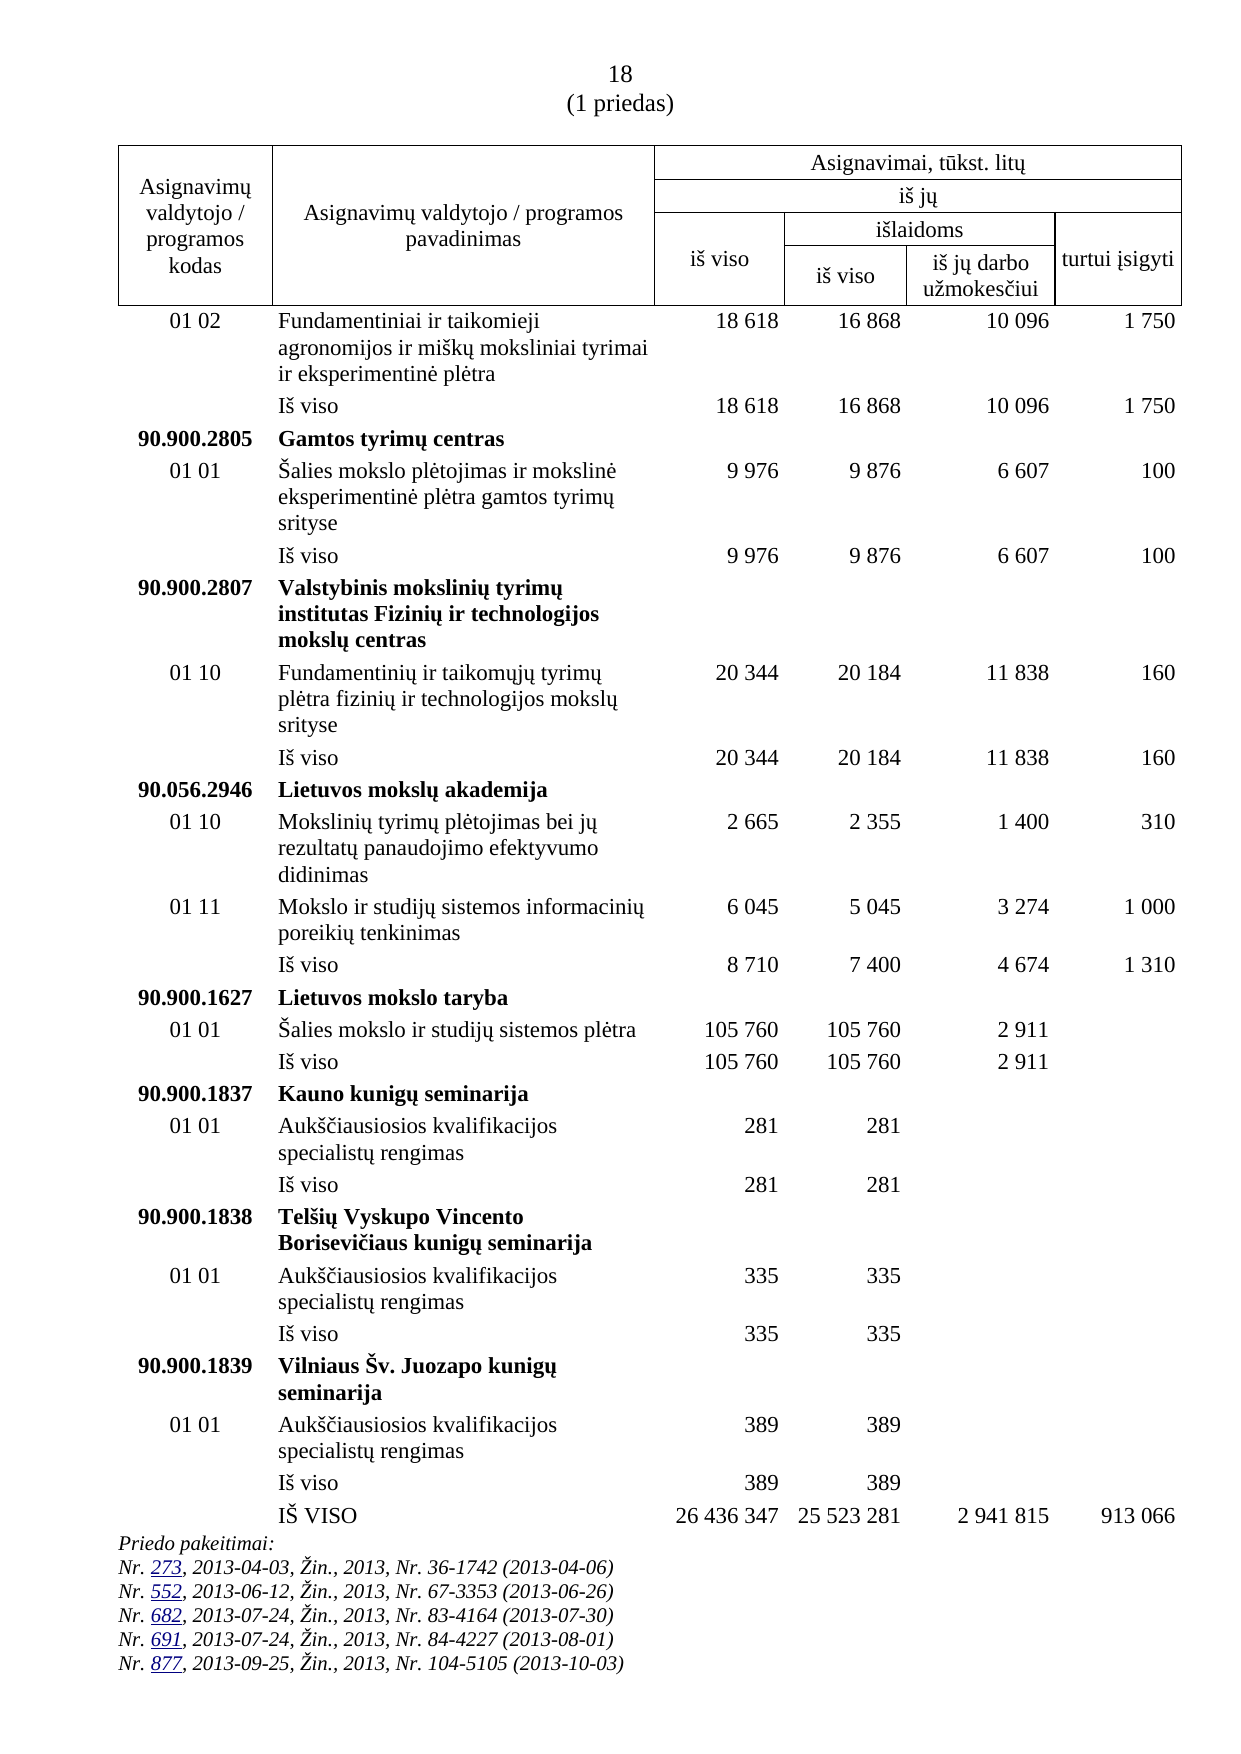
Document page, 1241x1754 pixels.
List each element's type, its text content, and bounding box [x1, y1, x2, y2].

table_cell išlaidoms [785, 213, 1054, 245]
table_cell [655, 773, 784, 805]
table_cell 20 344 [655, 741, 784, 773]
table_cell 310 [1055, 805, 1181, 890]
table_cell 2 911 [907, 1045, 1055, 1077]
table_cell 18 618 [655, 306, 784, 389]
table_cell 1 750 [1055, 390, 1181, 422]
table_cell 16 868 [784, 390, 907, 422]
table_cell 8 710 [655, 949, 784, 981]
table_cell 160 [1055, 741, 1181, 773]
table_cell 9 876 [784, 454, 907, 539]
table_cell 20 344 [655, 656, 784, 741]
table_cell iš jų [655, 180, 1181, 212]
table_cell [655, 1077, 784, 1109]
table_cell IŠ VISO [272, 1499, 655, 1531]
table_cell [1055, 1317, 1181, 1349]
table_cell [784, 571, 907, 656]
table_header Asignavimai, tūkst. litų [655, 146, 1181, 178]
table_cell Mokslinių tyrimų plėtojimas bei jų rezultatų panaudojimo efektyvumo didinimas [272, 805, 655, 890]
table_cell Iš viso [272, 949, 655, 981]
table_cell 01 02 [118, 306, 272, 389]
table_cell 1 310 [1055, 949, 1181, 981]
table_cell 25 523 281 [784, 1499, 907, 1531]
table_cell [907, 773, 1055, 805]
table_cell Iš viso [272, 1168, 655, 1200]
table_cell [118, 390, 272, 422]
table_cell 90.900.1837 [118, 1077, 272, 1109]
text Nr. 691, 2013-07-24, Žin., 2013, Nr. 84-4227 (2013-08-01) [118, 1627, 1122, 1651]
table_cell [118, 1467, 272, 1499]
table_cell Fundamentinių ir taikomųjų tyrimų plėtra fizinių ir technologijos mokslų srityse [272, 656, 655, 741]
table_cell 6 607 [907, 539, 1055, 571]
table_cell 1 750 [1055, 306, 1181, 389]
table_header Asignavimų valdytojo / programos pavadinimas [273, 146, 654, 304]
table_cell 01 01 [118, 1259, 272, 1317]
table_cell 4 674 [907, 949, 1055, 981]
table_cell [907, 1110, 1055, 1168]
table_cell 281 [655, 1168, 784, 1200]
table_cell 160 [1055, 656, 1181, 741]
table_cell 913 066 [1055, 1499, 1181, 1531]
table_cell 90.900.1839 [118, 1350, 272, 1408]
table_cell 90.900.1838 [118, 1200, 272, 1259]
table_cell 01 01 [118, 454, 272, 539]
table_cell [784, 1350, 907, 1408]
table_cell Kauno kunigų seminarija [272, 1077, 655, 1109]
table_cell [907, 1317, 1055, 1349]
table_cell Mokslo ir studijų sistemos informacinių poreikių tenkinimas [272, 890, 655, 948]
table_cell 01 10 [118, 656, 272, 741]
table_cell [784, 1077, 907, 1109]
table_cell [1055, 1350, 1181, 1408]
table_cell 11 838 [907, 741, 1055, 773]
table_cell [784, 981, 907, 1013]
table_cell [1055, 1110, 1181, 1168]
table_cell 100 [1055, 454, 1181, 539]
table_cell [907, 981, 1055, 1013]
table_cell [784, 773, 907, 805]
table_cell [118, 741, 272, 773]
table_cell [907, 1350, 1055, 1408]
table_cell 11 838 [907, 656, 1055, 741]
table_cell [1055, 981, 1181, 1013]
table_cell 20 184 [784, 741, 907, 773]
table_cell 9 976 [655, 454, 784, 539]
table_cell 6 045 [655, 890, 784, 948]
table_cell [655, 422, 784, 454]
table_cell 90.900.2805 [118, 422, 272, 454]
table_cell [655, 981, 784, 1013]
text Priedo pakeitimai: [118, 1531, 1122, 1555]
table_cell Lietuvos mokslų akademija [272, 773, 655, 805]
table_cell 105 760 [784, 1045, 907, 1077]
table_cell 2 665 [655, 805, 784, 890]
table_cell [118, 1499, 272, 1531]
table_cell 10 096 [907, 390, 1055, 422]
table_cell 20 184 [784, 656, 907, 741]
table_cell [1055, 1168, 1181, 1200]
table_cell 18 618 [655, 390, 784, 422]
table_cell 01 01 [118, 1110, 272, 1168]
table_cell Aukščiausiosios kvalifikacijos specialistų rengimas [272, 1408, 655, 1467]
table_cell Šalies mokslo plėtojimas ir mokslinė eksperimentinė plėtra gamtos tyrimų srityse [272, 454, 655, 539]
table_header Asignavimų valdytojo / programos kodas [119, 146, 272, 304]
table_cell 389 [784, 1467, 907, 1499]
table_cell [1055, 1013, 1181, 1045]
table_cell 01 01 [118, 1408, 272, 1467]
table_cell Iš viso [272, 741, 655, 773]
table_cell [907, 1200, 1055, 1259]
table_cell 335 [655, 1317, 784, 1349]
table_cell [1055, 773, 1181, 805]
table_cell 90.900.2807 [118, 571, 272, 656]
text Nr. 877, 2013-09-25, Žin., 2013, Nr. 104-5105 (2013-10-03) [118, 1651, 1122, 1675]
table_cell Gamtos tyrimų centras [272, 422, 655, 454]
table_cell 01 01 [118, 1013, 272, 1045]
table_cell [784, 1200, 907, 1259]
table_cell [907, 1408, 1055, 1467]
table_cell 281 [784, 1110, 907, 1168]
table_cell [907, 1168, 1055, 1200]
table_cell iš viso [785, 246, 906, 304]
table_cell Lietuvos mokslo taryba [272, 981, 655, 1013]
table_cell [655, 1200, 784, 1259]
table_cell 10 096 [907, 306, 1055, 389]
table_cell [907, 1077, 1055, 1109]
table_cell [1055, 1408, 1181, 1467]
table_cell 1 400 [907, 805, 1055, 890]
table_cell 9 976 [655, 539, 784, 571]
table_cell [907, 1259, 1055, 1317]
table_cell Iš viso [272, 390, 655, 422]
table_cell Aukščiausiosios kvalifikacijos specialistų rengimas [272, 1259, 655, 1317]
table_cell [1055, 1045, 1181, 1077]
table_cell 90.900.1627 [118, 981, 272, 1013]
table_cell 2 911 [907, 1013, 1055, 1045]
table_cell 90.056.2946 [118, 773, 272, 805]
table_cell [1055, 1467, 1181, 1499]
table_cell 105 760 [784, 1013, 907, 1045]
table_cell 100 [1055, 539, 1181, 571]
table_cell 2 941 815 [907, 1499, 1055, 1531]
table_cell Šalies mokslo ir studijų sistemos plėtra [272, 1013, 655, 1045]
table_cell [907, 1467, 1055, 1499]
table_cell [1055, 422, 1181, 454]
table_cell [907, 422, 1055, 454]
table_cell [118, 539, 272, 571]
text Nr. 552, 2013-06-12, Žin., 2013, Nr. 67-3353 (2013-06-26) [118, 1579, 1122, 1603]
table_cell Valstybinis mokslinių tyrimų institutas Fizinių ir technologijos mokslų centras [272, 571, 655, 656]
table_cell Vilniaus Šv. Juozapo kunigų seminarija [272, 1350, 655, 1408]
table_cell Iš viso [272, 1467, 655, 1499]
table_cell 01 11 [118, 890, 272, 948]
table_cell [1055, 571, 1181, 656]
table_cell Telšių Vyskupo Vincento Borisevičiaus kunigų seminarija [272, 1200, 655, 1259]
table_cell 389 [655, 1408, 784, 1467]
table_cell [118, 1045, 272, 1077]
table_cell [655, 571, 784, 656]
text Nr. 682, 2013-07-24, Žin., 2013, Nr. 83-4164 (2013-07-30) [118, 1603, 1122, 1627]
table_cell [1055, 1200, 1181, 1259]
table_cell iš jų darbo užmokesčiui [907, 246, 1054, 304]
table_cell 26 436 347 [655, 1499, 784, 1531]
table_cell [118, 949, 272, 981]
table_cell 6 607 [907, 454, 1055, 539]
table_cell 281 [784, 1168, 907, 1200]
table_cell [1055, 1077, 1181, 1109]
table_cell 5 045 [784, 890, 907, 948]
table_cell 281 [655, 1110, 784, 1168]
table_cell 335 [784, 1259, 907, 1317]
table_cell 7 400 [784, 949, 907, 981]
table_cell 335 [655, 1259, 784, 1317]
table_cell 2 355 [784, 805, 907, 890]
table_cell 3 274 [907, 890, 1055, 948]
table_cell [118, 1317, 272, 1349]
table_cell Iš viso [272, 539, 655, 571]
table_cell turtui įsigyti [1056, 213, 1181, 304]
text Nr. 273, 2013-04-03, Žin., 2013, Nr. 36-1742 (2013-04-06) [118, 1555, 1122, 1579]
table_cell 389 [655, 1467, 784, 1499]
table_cell Iš viso [272, 1317, 655, 1349]
table_cell Iš viso [272, 1045, 655, 1077]
table_cell [655, 1350, 784, 1408]
table_cell 16 868 [784, 306, 907, 389]
table_cell 105 760 [655, 1013, 784, 1045]
table_cell 335 [784, 1317, 907, 1349]
table_cell Fundamentiniai ir taikomieji agronomijos ir miškų moksliniai tyrimai ir eksperimentinė plėtra [272, 306, 655, 389]
table_cell [784, 422, 907, 454]
table_cell 1 000 [1055, 890, 1181, 948]
table_cell [1055, 1259, 1181, 1317]
table_cell [118, 1168, 272, 1200]
table_cell [907, 571, 1055, 656]
table_cell 389 [784, 1408, 907, 1467]
table_cell 105 760 [655, 1045, 784, 1077]
table_cell Aukščiausiosios kvalifikacijos specialistų rengimas [272, 1110, 655, 1168]
table_cell iš viso [655, 213, 784, 304]
table_cell 01 10 [118, 805, 272, 890]
table_cell 9 876 [784, 539, 907, 571]
